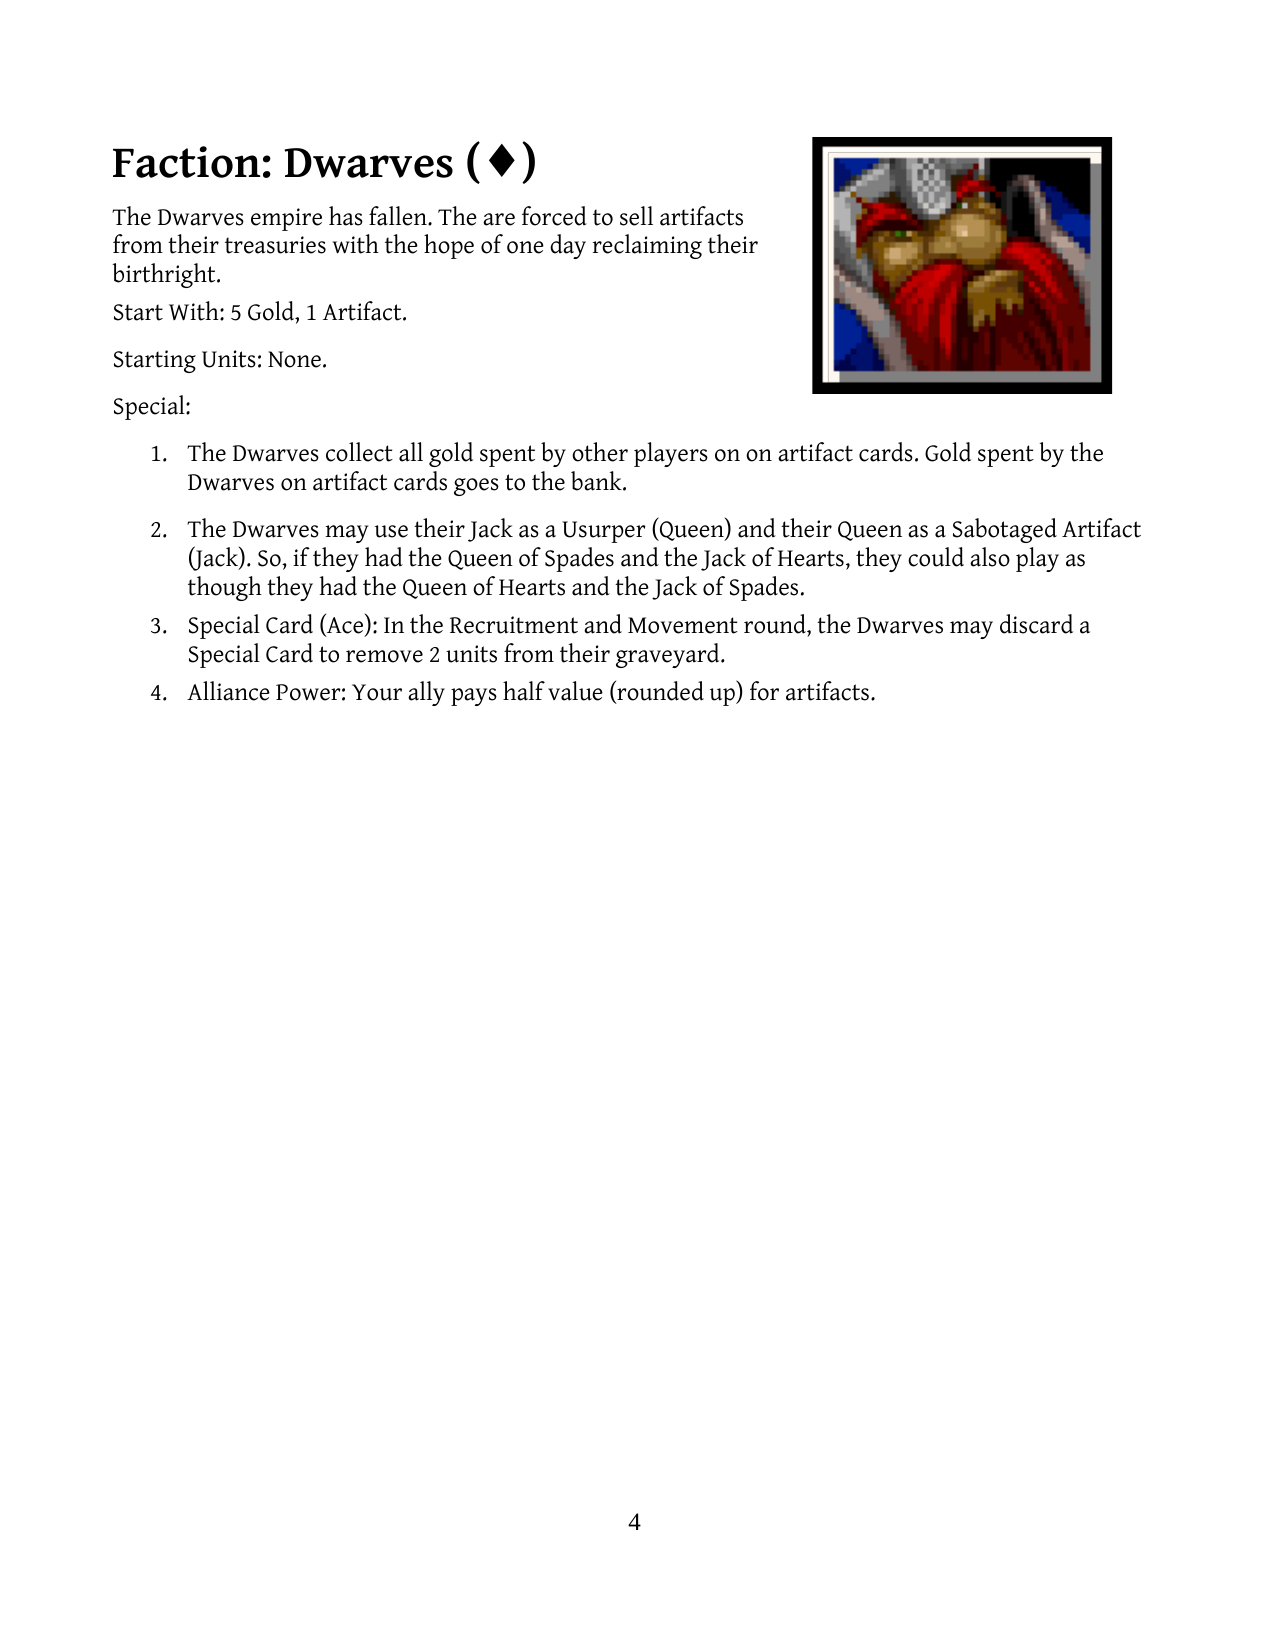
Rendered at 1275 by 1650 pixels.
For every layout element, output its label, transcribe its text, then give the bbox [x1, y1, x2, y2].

text Starting Units: None. [112, 346, 812, 375]
list The Dwarves may use their Jack as a Usurper (Queen) and their Queen as a Sabotaged Artifact (Jack). So, if they had the Queen of Spades and the Jack of Hearts, they could also play as though they had the Queen of Hearts and the Jack of Spades. [150, 515, 1162, 602]
subtitle Faction: Dwarves (♦) [112, 137, 812, 191]
text Special: [112, 393, 1162, 422]
list The Dwarves collect all gold spent by other players on on artifact cards. Gold spent by the Dwarves on artifact cards goes to the bank. [150, 439, 1162, 497]
text [1113, 203, 1162, 290]
list Special Card (Ace): In the Recruitment and Movement round, the Dwarves may discard a Special Card to remove 2 units from their graveyard. [150, 611, 1162, 669]
list Alliance Power: Your ally pays half value (rounded up) for artifacts. [150, 678, 1162, 707]
text [1113, 299, 1162, 328]
subtitle [1113, 137, 1162, 191]
picture [812, 137, 1113, 394]
text The Dwarves empire has fallen. The are forced to sell artifacts from their treasuries with the hope of one day reclaiming their birthright. [112, 203, 812, 290]
text [1113, 346, 1162, 375]
text Start With: 5 Gold, 1 Artifact. [112, 299, 812, 328]
